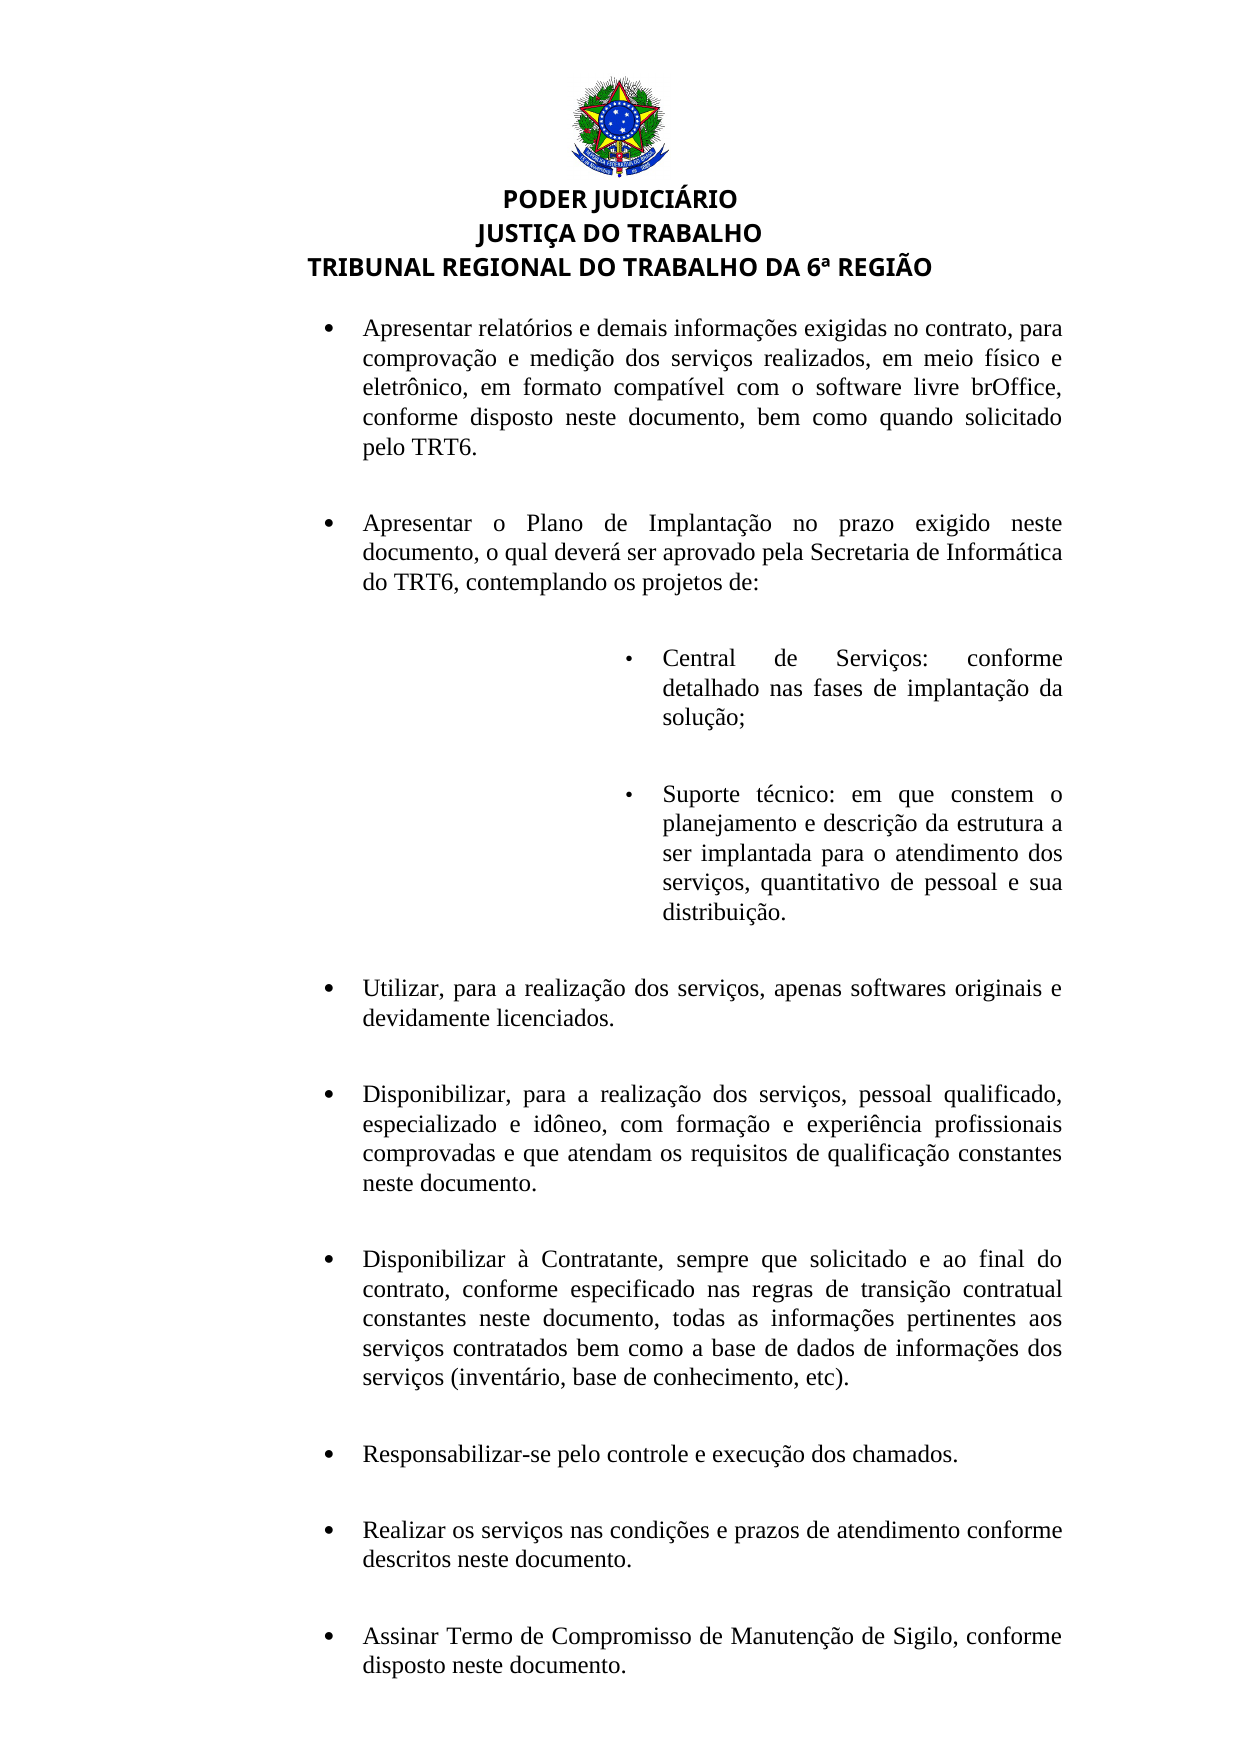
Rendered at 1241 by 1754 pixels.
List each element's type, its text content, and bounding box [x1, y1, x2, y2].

list Suporte técnico: em que constem o planejamento e descrição da estrutura a ser implantada para o atendimento dos serviços, quantitativo de pessoal e sua distribuição. [625, 778, 1063, 926]
list Central de Serviços: conforme detalhado nas fases de implantação da solução; [625, 642, 1063, 731]
list Apresentar relatórios e demais informações exigidas no contrato, para comprovação e medição dos serviços realizados, em meio físico e eletrônico, em formato compatível com o software livre brOffice, conforme disposto neste documento, bem como quando solicitado pelo TRT6. [325, 312, 1063, 460]
list Disponibilizar à Contratante, sempre que solicitado e ao final do contrato, conforme especificado nas regras de transição contratual constantes neste documento, todas as informações pertinentes aos serviços contratados bem como a base de dados de informações dos serviços (inventário, base de conhecimento, etc). [325, 1243, 1063, 1391]
list Realizar os serviços nas condições e prazos de atendimento conforme descritos neste documento. [325, 1514, 1063, 1573]
list Utilizar, para a realização dos serviços, apenas softwares originais e devidamente licenciados. [325, 972, 1063, 1032]
list Disponibilizar, para a realização dos serviços, pessoal qualificado, especializado e idôneo, com formação e experiência profissionais comprovadas e que atendam os requisitos de qualificação constantes neste documento. [325, 1078, 1063, 1197]
list Assinar Termo de Compromisso de Manutenção de Sigilo, conforme disposto neste documento. [325, 1620, 1063, 1679]
list Apresentar o Plano de Implantação no prazo exigido neste documento, o qual deverá ser aprovado pela Secretaria de Informática do TRT6, contemplando os projetos de: [325, 507, 1063, 596]
list Responsabilizar-se pelo controle e execução dos chamados. [325, 1438, 1063, 1467]
